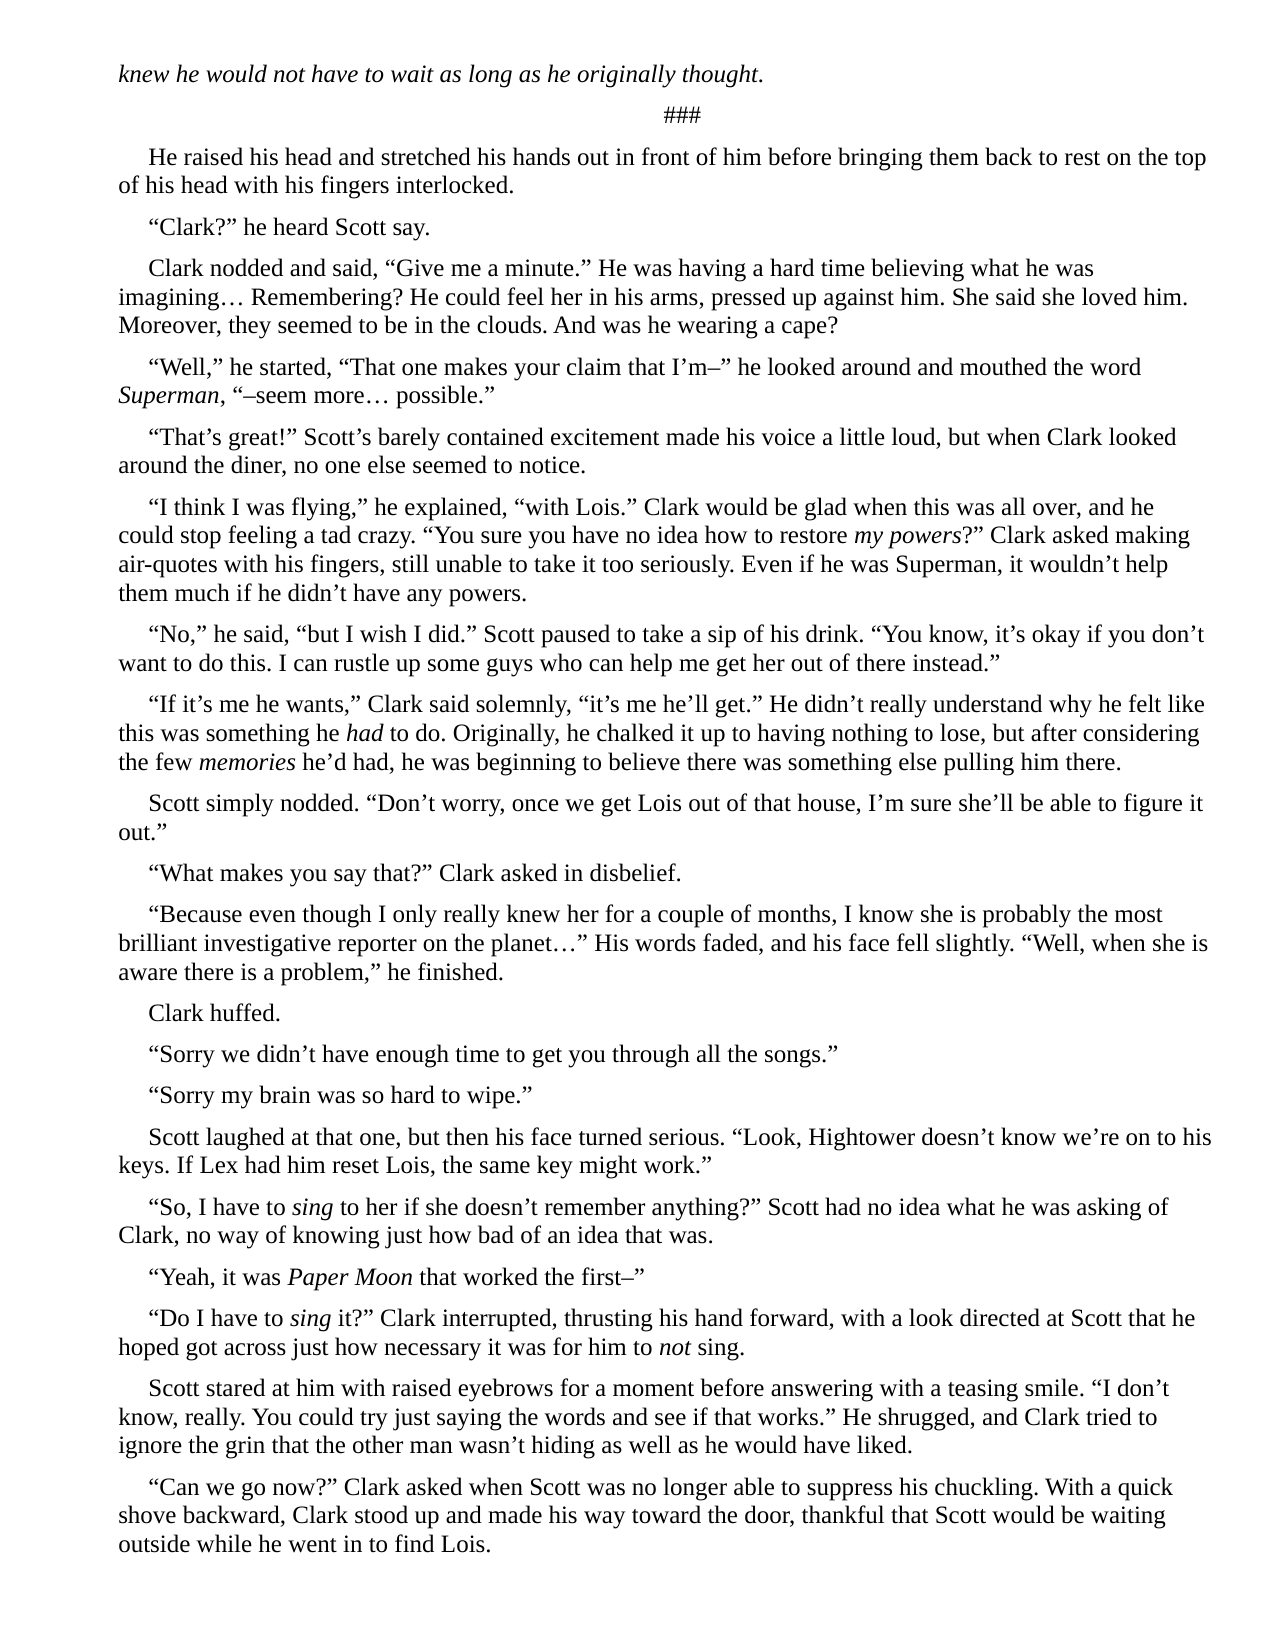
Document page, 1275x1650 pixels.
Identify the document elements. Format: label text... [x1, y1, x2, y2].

text “No,” he said, “but I wish I did.” Scott paused to take a sip of his drink. “You know, it’s okay if you don’t want to do this. I can rustle up some guys who can help me get her out of there instead.” [118, 619, 1216, 677]
text “So, I have to sing to her if she doesn’t remember anything?” Scott had no idea what he was asking of Clark, no way of knowing just how bad of an idea that was. [118, 1192, 1216, 1249]
text “Sorry my brain was so hard to wipe.” [118, 1080, 1216, 1109]
text Scott stared at him with raised eyebrows for a moment before answering with a teasing smile. “I don’t know, really. You could try just saying the words and see if that works.” He shrugged, and Clark tried to ignore the grin that the other man wasn’t hiding as well as he would have liked. [118, 1373, 1216, 1459]
text “Because even though I only really knew her for a couple of months, I know she is probably the most brilliant investigative reporter on the planet…” His words faded, and his face fell slightly. “Well, when she is aware there is a problem,” he finished. [118, 899, 1216, 985]
text Clark huffed. [118, 998, 1216, 1027]
text “Do I have to sing it?” Clark interrupted, thrusting his hand forward, with a look directed at Scott that he hoped got across just how necessary it was for him to not sing. [118, 1303, 1216, 1360]
text “That’s great!” Scott’s barely contained excitement made his voice a little loud, but when Clark looked around the diner, no one else seemed to notice. [118, 422, 1216, 479]
text “If it’s me he wants,” Clark said solemnly, “it’s me he’ll get.” He didn’t really understand why he felt like this was something he had to do. Originally, he chalked it up to having nothing to lose, but after considering the few memories he’d had, he was beginning to believe there was something else pulling him there. [118, 689, 1216, 775]
text Clark nodded and said, “Give me a minute.” He was having a hard time believing what he was imagining… Remembering? He could feel her in his arms, pressed up against him. She said she loved him. Moreover, they seemed to be in the clouds. And was he wearing a cape? [118, 253, 1216, 339]
text ### [118, 100, 1216, 129]
text “Yeah, it was Paper Moon that worked the first–” [118, 1262, 1216, 1290]
text “What makes you say that?” Clark asked in disbelief. [118, 858, 1216, 887]
text Scott laughed at that one, but then his face turned serious. “Look, Hightower doesn’t know we’re on to his keys. If Lex had him reset Lois, the same key might work.” [118, 1122, 1216, 1179]
text knew he would not have to wait as long as he originally thought. [118, 59, 1216, 88]
text “Well,” he started, “That one makes your claim that I’m–” he looked around and mouthed the word Superman, “–seem more… possible.” [118, 352, 1216, 409]
text “Can we go now?” Clark asked when Scott was no longer able to suppress his chuckling. With a quick shove backward, Clark stood up and made his way toward the door, thankful that Scott would be waiting outside while he went in to find Lois. [118, 1472, 1216, 1558]
text Scott simply nodded. “Don’t worry, once we get Lois out of that house, I’m sure she’ll be able to figure it out.” [118, 788, 1216, 845]
text He raised his head and stretched his hands out in front of him before bringing them back to rest on the top of his head with his fingers interlocked. [118, 142, 1216, 199]
text “I think I was flying,” he explained, “with Lois.” Clark would be glad when this was all over, and he could stop feeling a tad crazy. “You sure you have no idea how to restore my powers?” Clark asked making air-quotes with his fingers, still unable to take it too seriously. Even if he was Superman, it wouldn’t help them much if he didn’t have any powers. [118, 492, 1216, 607]
text “Clark?” he heard Scott say. [118, 212, 1216, 240]
text “Sorry we didn’t have enough time to get you through all the songs.” [118, 1039, 1216, 1068]
